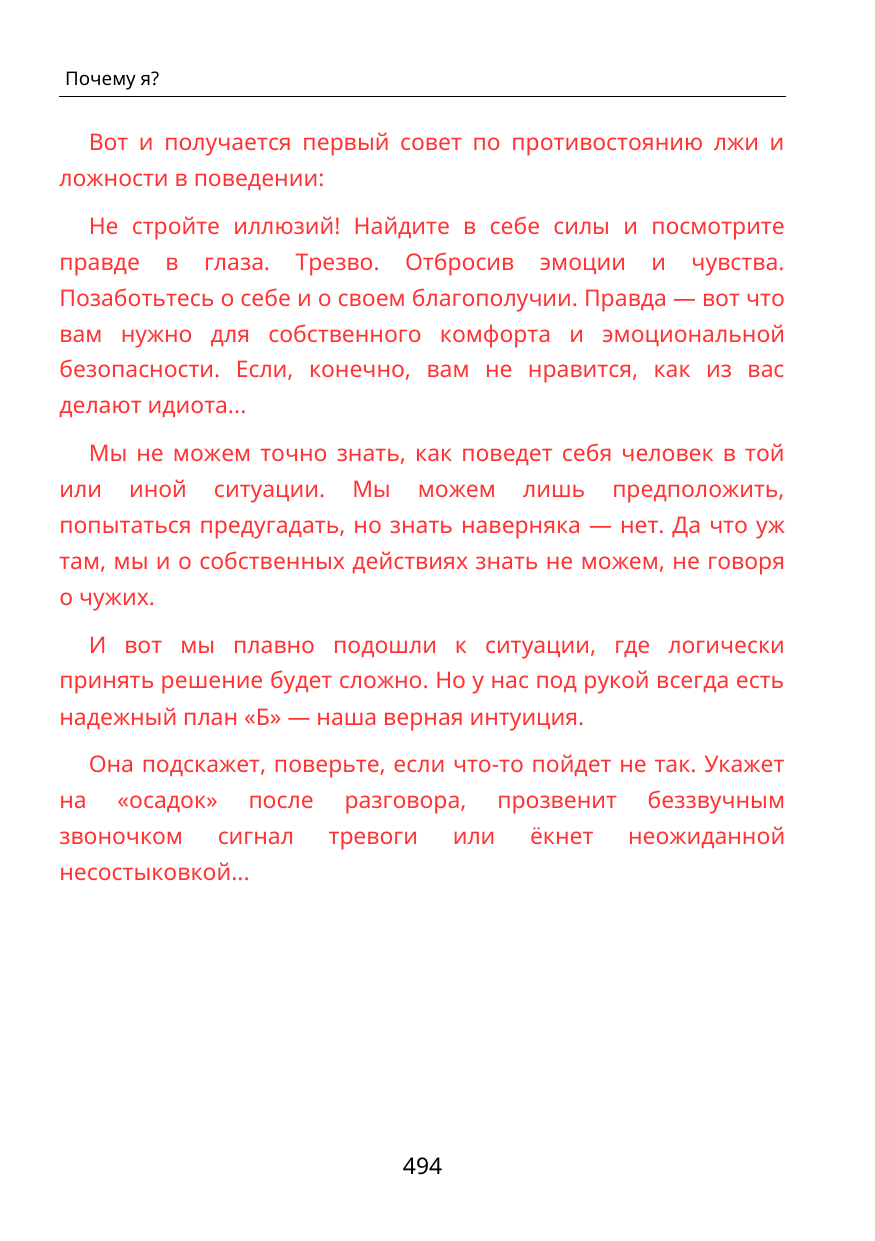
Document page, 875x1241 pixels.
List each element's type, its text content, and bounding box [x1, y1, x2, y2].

text И вот мы плавно подошли к ситуации, где логически принять решение будет сложно. Но у нас под рукой всегда есть надежный план «Б» — наша верная интуиция. [59, 628, 786, 732]
text Мы не можем точно знать, как поведет себя человек в той или иной ситуации. Мы можем лишь предположить, попытаться предугадать, но знать наверняка — нет. Да что уж там, мы и о собственных действиях знать не можем, не говоря о чужих. [59, 437, 786, 612]
text Она подскажет, поверьте, если что-то пойдет не так. Укажет на «осадок» после разговора, прозвенит беззвучным звоночком сигнал тревоги или ёкнет неожиданной несостыковкой... [59, 748, 786, 887]
text Вот и получается первый совет по противостоянию лжи и ложности в поведении: [59, 126, 786, 193]
text Не стройте иллюзий! Найдите в себе силы и посмотрите правде в глаза. Трезво. Отбросив эмоции и чувства. Позаботьтесь о себе и о своем благополучии. Правда — вот что вам нужно для собственного комфорта и эмоциональной безопасности. Если, конечно, вам не нравится, как из вас делают идиота... [59, 210, 786, 421]
